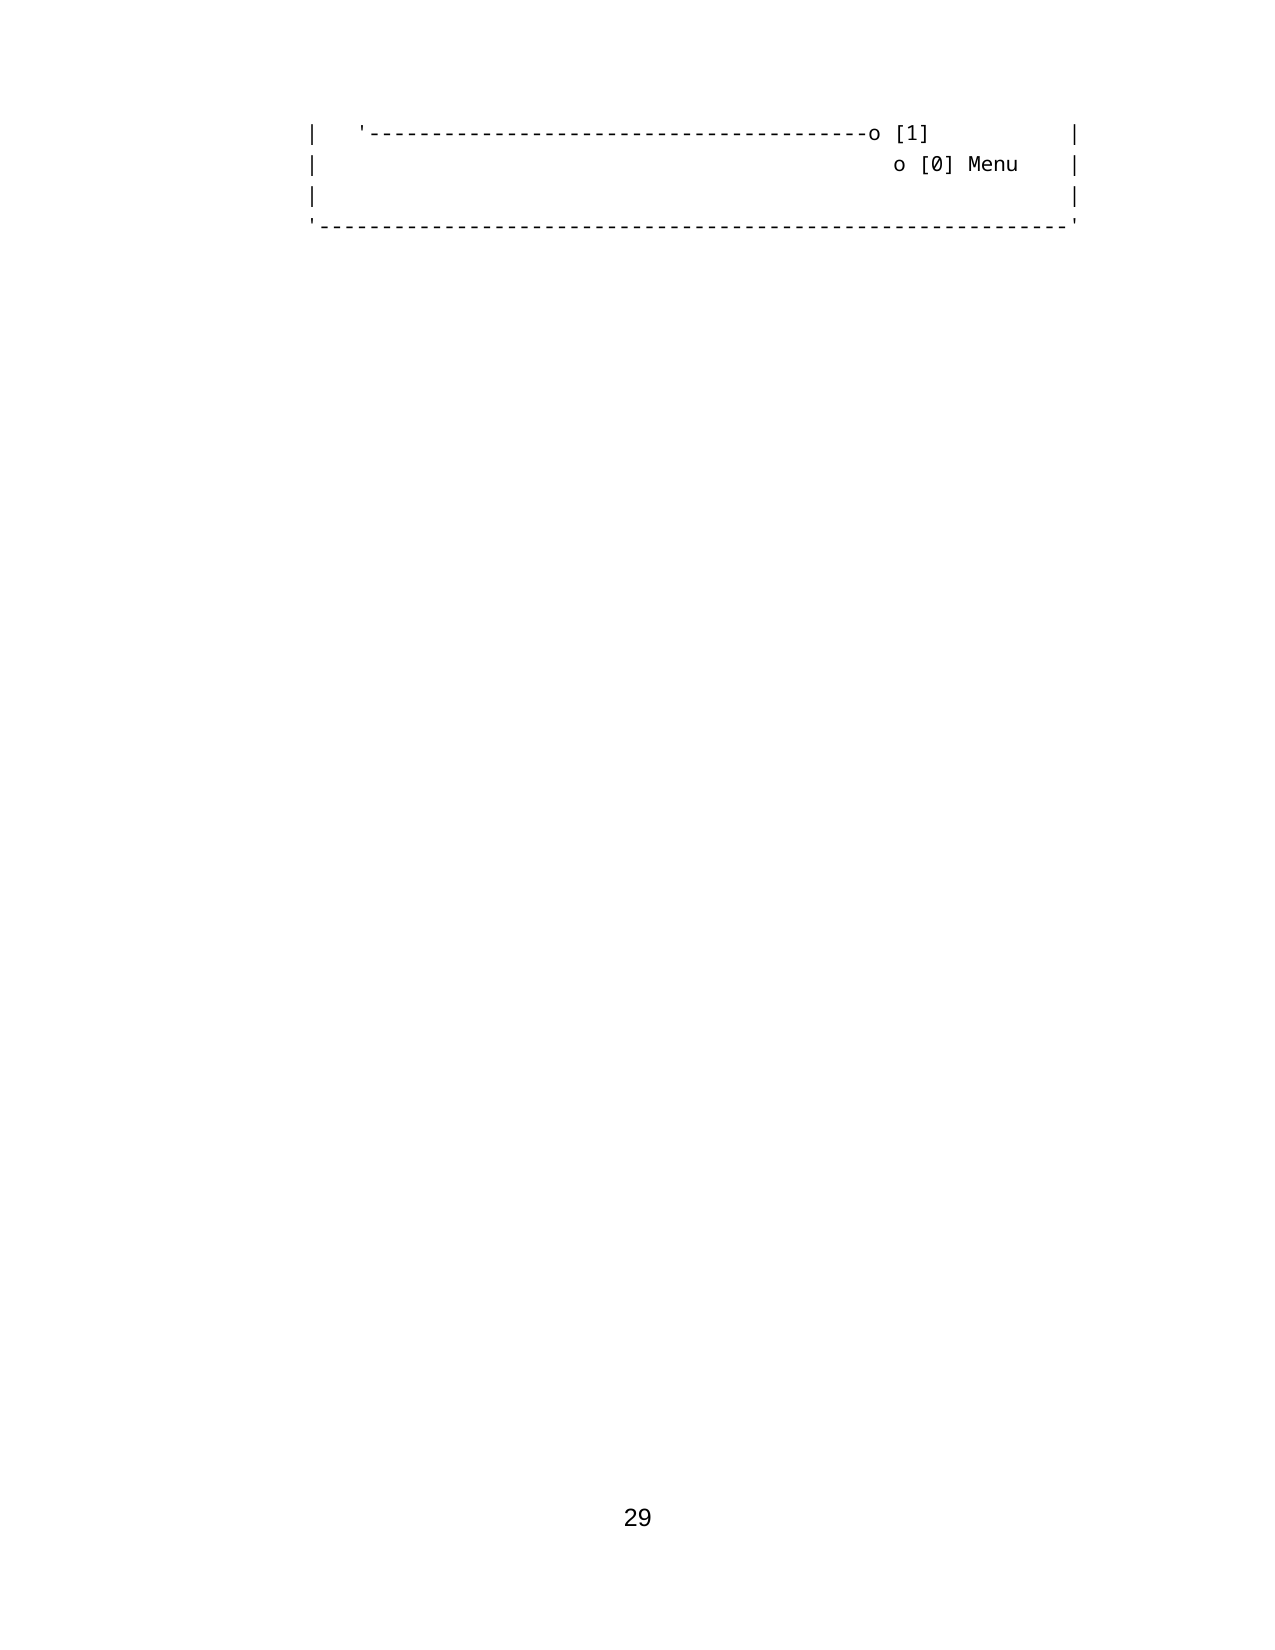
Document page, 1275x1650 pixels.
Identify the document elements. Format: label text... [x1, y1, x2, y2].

text | o [0] Menu | [118, 149, 1157, 178]
text | '----------------------------------------o [1] | [118, 118, 1157, 147]
text '------------------------------------------------------------' [118, 212, 1157, 240]
text | | [118, 180, 1157, 209]
